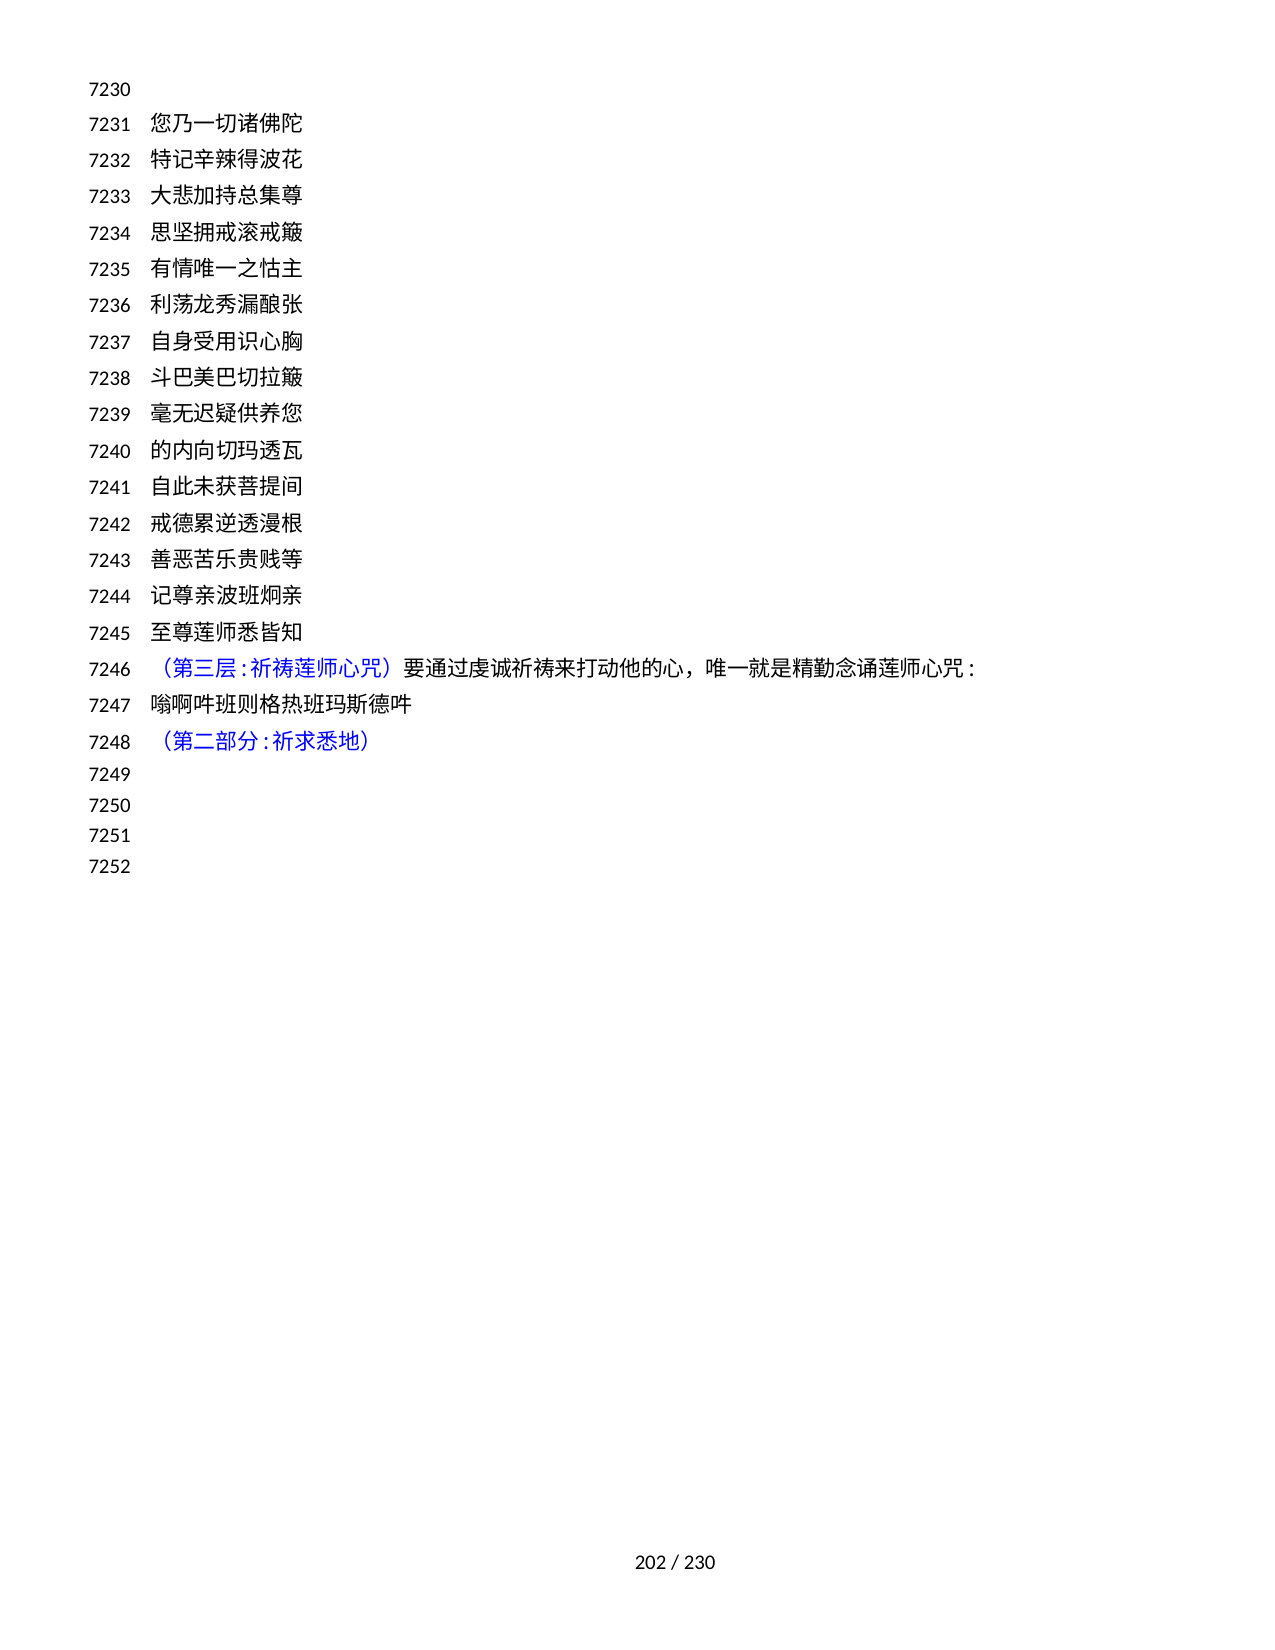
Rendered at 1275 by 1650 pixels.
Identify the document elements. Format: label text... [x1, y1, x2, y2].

text 思坚拥戒滚戒簸 [150, 215, 1200, 246]
text 自此未获菩提间 [150, 469, 1200, 501]
text （第二部分:祈求悉地） [150, 724, 1200, 756]
text （第三层:祈祷莲师心咒）要通过虔诚祈祷来打动他的心，唯一就是精勤念诵莲师心咒: [150, 651, 1200, 683]
text 毫无迟疑供养您 [150, 396, 1200, 428]
text 戒德累逆透漫根 [150, 506, 1200, 537]
text 您乃一切诸佛陀 [150, 106, 1200, 137]
text 嗡啊吽班则格热班玛斯德吽 [150, 687, 1200, 719]
text 记尊亲波班炯亲 [150, 578, 1200, 610]
text 利荡龙秀漏酿张 [150, 287, 1200, 319]
text 有情唯一之怙主 [150, 251, 1200, 283]
text 斗巴美巴切拉簸 [150, 360, 1200, 392]
text 大悲加持总集尊 [150, 178, 1200, 210]
text 自身受用识心胸 [150, 324, 1200, 355]
text 至尊莲师悉皆知 [150, 614, 1200, 646]
text 特记辛辣得波花 [150, 142, 1200, 174]
text 的内向切玛透瓦 [150, 433, 1200, 464]
text 善恶苦乐贵贱等 [150, 542, 1200, 573]
